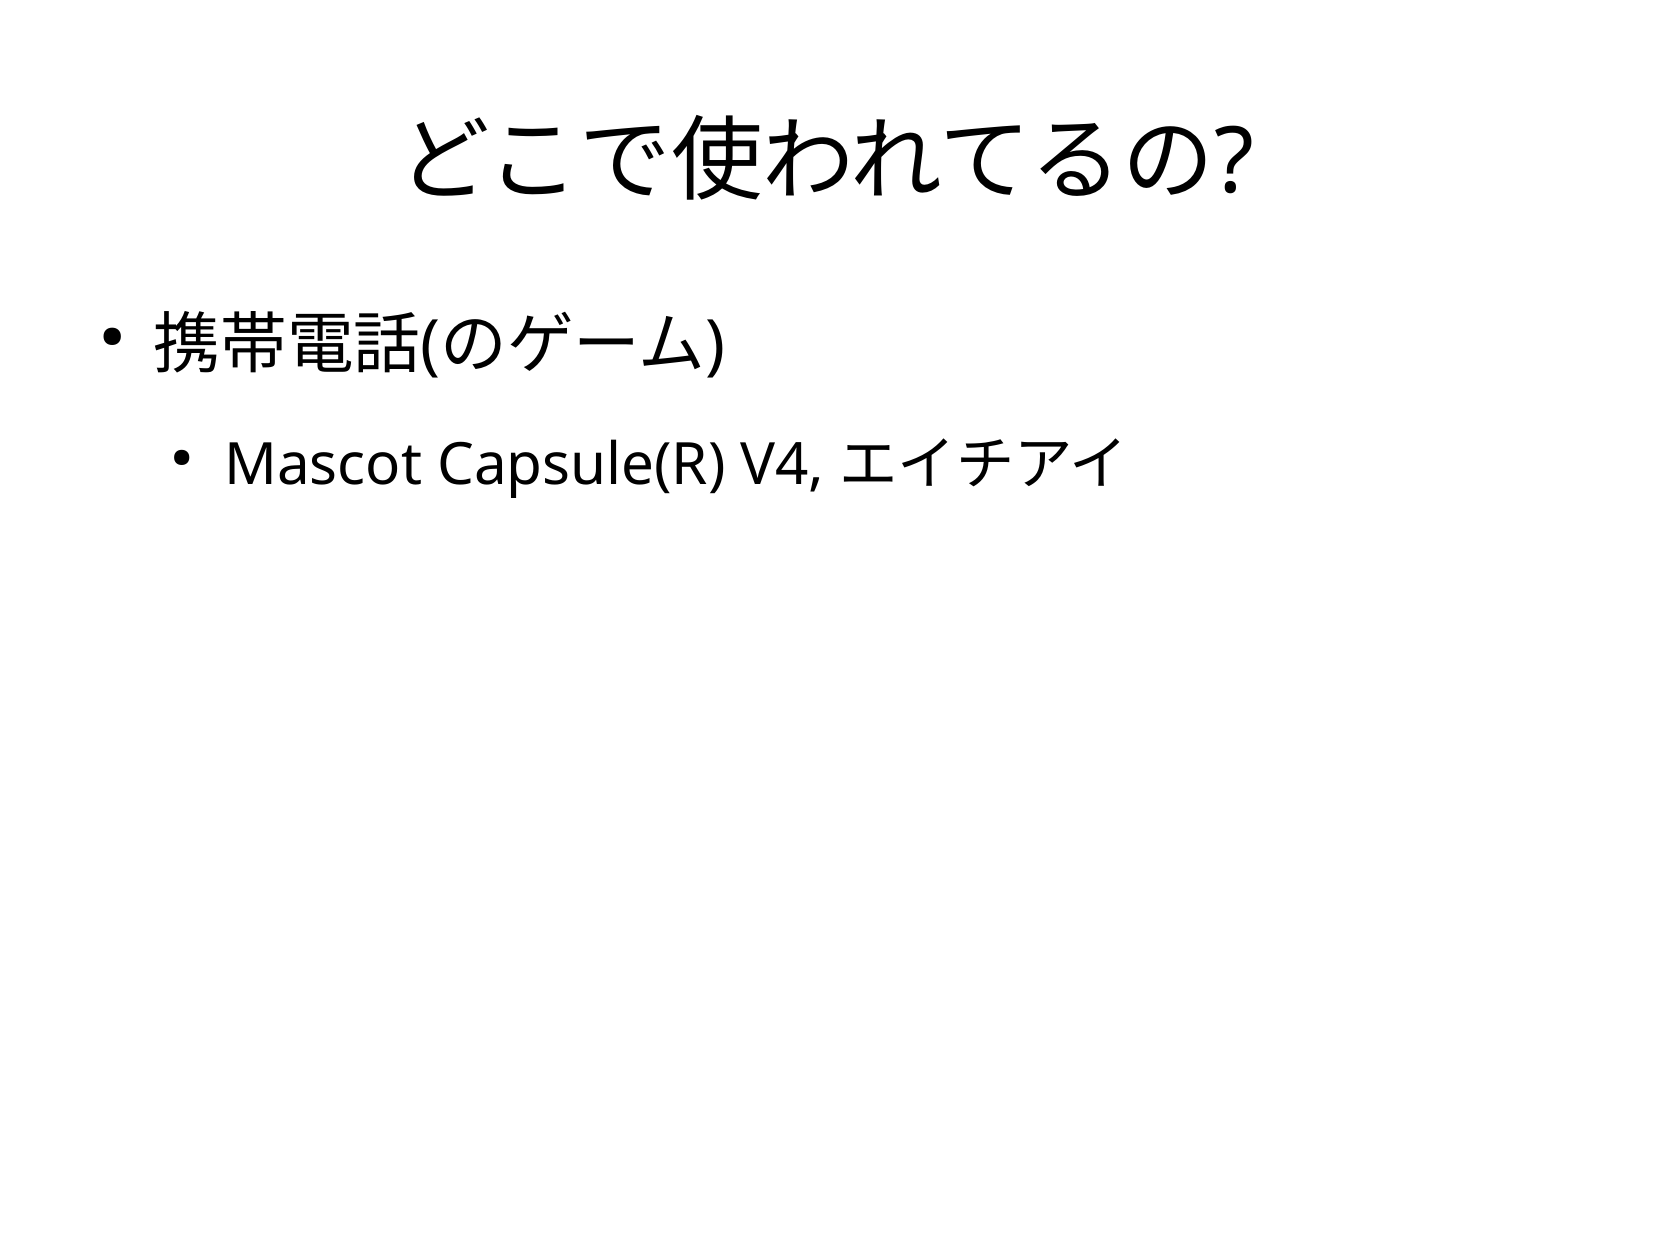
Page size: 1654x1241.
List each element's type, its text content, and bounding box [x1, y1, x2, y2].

list 携帯電話(のゲーム) Mascot Capsule(R) V4, エイチアイ [82, 290, 1571, 1109]
title どこで使われてるの? [82, 57, 1571, 248]
